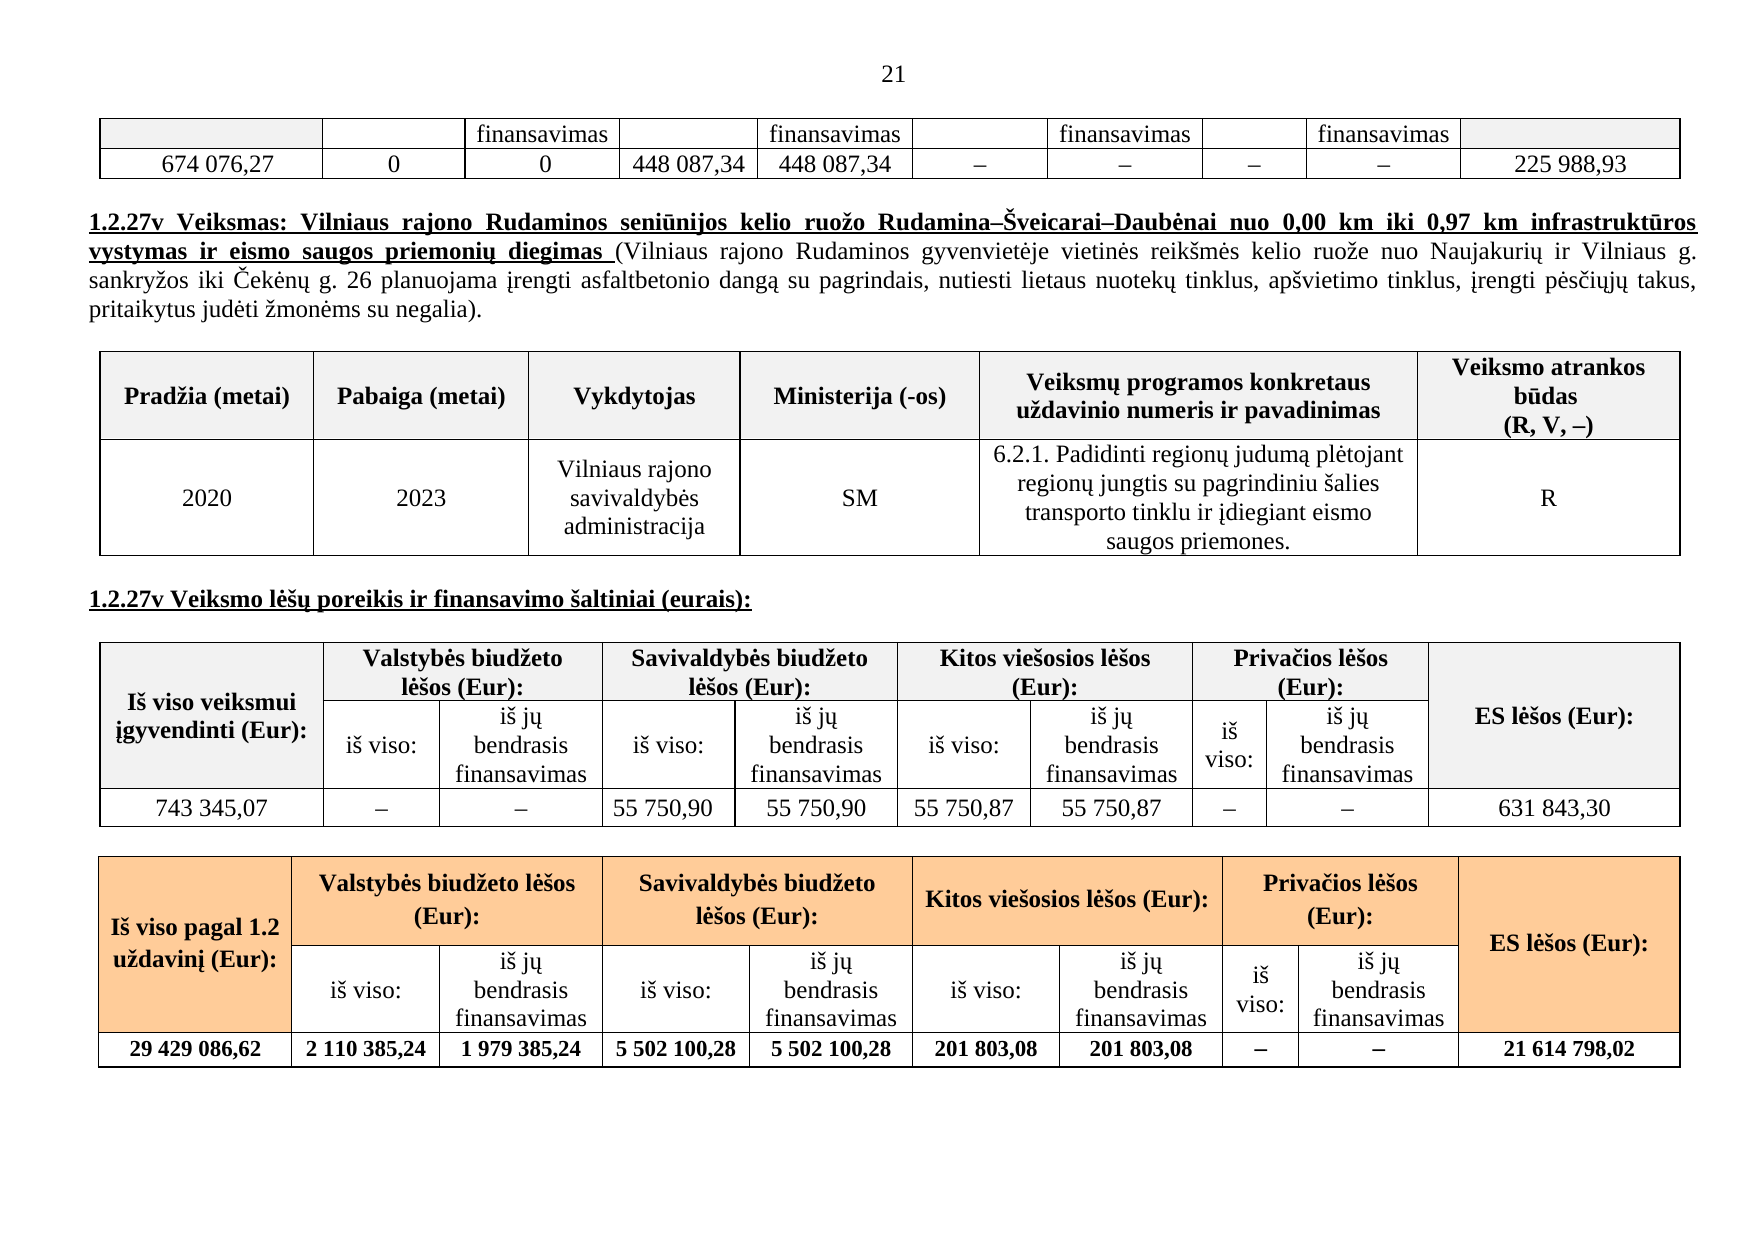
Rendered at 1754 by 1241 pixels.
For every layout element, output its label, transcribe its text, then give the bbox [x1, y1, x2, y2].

table_cell – [1048, 149, 1202, 178]
table_cell 55 750,87 [898, 789, 1030, 826]
text 1.2.27v Veiksmas: Vilniaus rajono Rudaminos seniūnijos kelio ruožo Rudamina–Šveicarai–Daubėnai nuo 0,00 km iki 0,97 km infrastruktūros [89, 207, 1698, 232]
table_cell iš jų bendrasis finansavimas [440, 946, 602, 1032]
table_cell iš jų bendrasis finansavimas [736, 701, 897, 788]
table_cell Vilniaus rajono savivaldybės administracija [529, 440, 739, 554]
table_cell – [913, 149, 1047, 178]
table_cell 2023 [314, 440, 528, 554]
table_header Privačios lėšos (Eur): [1193, 643, 1428, 700]
table_header Savivaldybės biudžeto lėšos (Eur): [603, 643, 897, 700]
table_cell 448 087,34 [620, 149, 757, 178]
table_header Veiksmų programos konkretaus uždavinio numeris ir pavadinimas [980, 352, 1417, 438]
table_header Iš viso veiksmui įgyvendinti (Eur): [101, 643, 323, 788]
table_cell iš viso: [898, 701, 1030, 788]
table_header [101, 119, 322, 148]
table_cell finansavimas [1048, 119, 1202, 148]
text 1.2.27v Veiksmo lėšų poreikis ir finansavimo šaltiniai (eurais): [89, 584, 1698, 613]
table_cell 6.2.1. Padidinti regionų judumą plėtojant regionų jungtis su pagrindiniu šalies transporto tinklu ir įdiegiant eismo saugos priemones. [980, 440, 1417, 554]
table_cell iš viso: [603, 701, 734, 788]
table_header Savivaldybės biudžeto lėšos (Eur): [603, 857, 912, 945]
table_cell 631 843,30 [1429, 789, 1679, 826]
table_cell R [1418, 440, 1679, 554]
table_cell 0 [323, 149, 464, 178]
table_header [1461, 119, 1679, 148]
table_cell [913, 119, 1047, 148]
table_cell 0 [466, 149, 619, 178]
table_cell 55 750,87 [1031, 789, 1192, 826]
table_cell – [1299, 1033, 1458, 1066]
table_cell – [1223, 1033, 1298, 1066]
table_header Kitos viešosios lėšos (Eur): [898, 643, 1192, 700]
table_cell 55 750,90 [603, 789, 734, 826]
table_cell 21 614 798,02 [1459, 1033, 1679, 1066]
table_cell 2020 [101, 440, 313, 554]
table_cell iš jų bendrasis finansavimas [1031, 701, 1192, 788]
table_cell SM [741, 440, 979, 554]
table_cell 201 803,08 [1060, 1033, 1222, 1066]
table_cell – [440, 789, 602, 826]
table_cell finansavimas [758, 119, 912, 148]
table_cell iš viso: [603, 946, 749, 1032]
table_header Valstybės biudžeto lėšos (Eur): [324, 643, 602, 700]
table_cell iš jų bendrasis finansavimas [1299, 946, 1458, 1032]
table_cell iš viso: [292, 946, 439, 1032]
table_header Pabaiga (metai) [314, 352, 528, 438]
table_header ES lėšos (Eur): [1459, 857, 1679, 1032]
table_header Valstybės biudžeto lėšos (Eur): [292, 857, 602, 945]
table_header Kitos viešosios lėšos (Eur): [913, 857, 1222, 945]
table_cell 5 502 100,28 [750, 1033, 912, 1066]
table_cell – [1307, 149, 1460, 178]
table_cell 674 076,27 [101, 149, 322, 178]
table_cell iš jų bendrasis finansavimas [750, 946, 912, 1032]
table_cell iš viso: [1193, 701, 1266, 788]
table_header Pradžia (metai) [101, 352, 313, 438]
table_cell [1203, 119, 1306, 148]
table_cell iš jų bendrasis finansavimas [1060, 946, 1222, 1032]
table_cell – [324, 789, 439, 826]
table_cell 225 988,93 [1461, 149, 1679, 178]
table_header Vykdytojas [529, 352, 739, 438]
table_cell iš viso: [324, 701, 439, 788]
table_cell 743 345,07 [101, 789, 323, 826]
table_cell [323, 119, 464, 148]
table_header ES lėšos (Eur): [1429, 643, 1679, 788]
table_cell – [1193, 789, 1266, 826]
text vystymas ir eismo saugos priemonių diegimas (Vilniaus rajono Rudaminos gyvenvietėje vietinės reikšmės kelio ruože nuo Naujakurių ir Vilniaus g. sankryžos iki Čekėnų g. 26 planuojama įrengti asfaltbetonio dangą su pagrindais, nutiesti lietaus nuotekų tinklus, apšvietimo tinklus, įrengti pėsčiųjų takus, pritaikytus judėti žmonėms su negalia). [89, 234, 1698, 322]
table_header Veiksmo atrankos būdas (R, V, –) [1418, 352, 1679, 438]
table_cell finansavimas [466, 119, 619, 148]
table_cell iš jų bendrasis finansavimas [1267, 701, 1428, 788]
table_header Iš viso pagal 1.2 uždavinį (Eur): [99, 857, 291, 1032]
table_cell finansavimas [1307, 119, 1460, 148]
table_header Privačios lėšos (Eur): [1223, 857, 1458, 945]
table_cell 55 750,90 [736, 789, 897, 826]
table_cell iš jų bendrasis finansavimas [440, 701, 602, 788]
table_cell – [1267, 789, 1428, 826]
table_cell [620, 119, 757, 148]
table_cell iš viso: [1223, 946, 1298, 1032]
table_cell 5 502 100,28 [603, 1033, 749, 1066]
table_cell 448 087,34 [758, 149, 912, 178]
table_cell 201 803,08 [913, 1033, 1059, 1066]
table_cell 1 979 385,24 [440, 1033, 602, 1066]
table_cell 2 110 385,24 [292, 1033, 439, 1066]
table_cell iš viso: [913, 946, 1059, 1032]
table_header Ministerija (-os) [741, 352, 979, 438]
table_cell – [1203, 149, 1306, 178]
table_cell 29 429 086,62 [99, 1033, 291, 1066]
